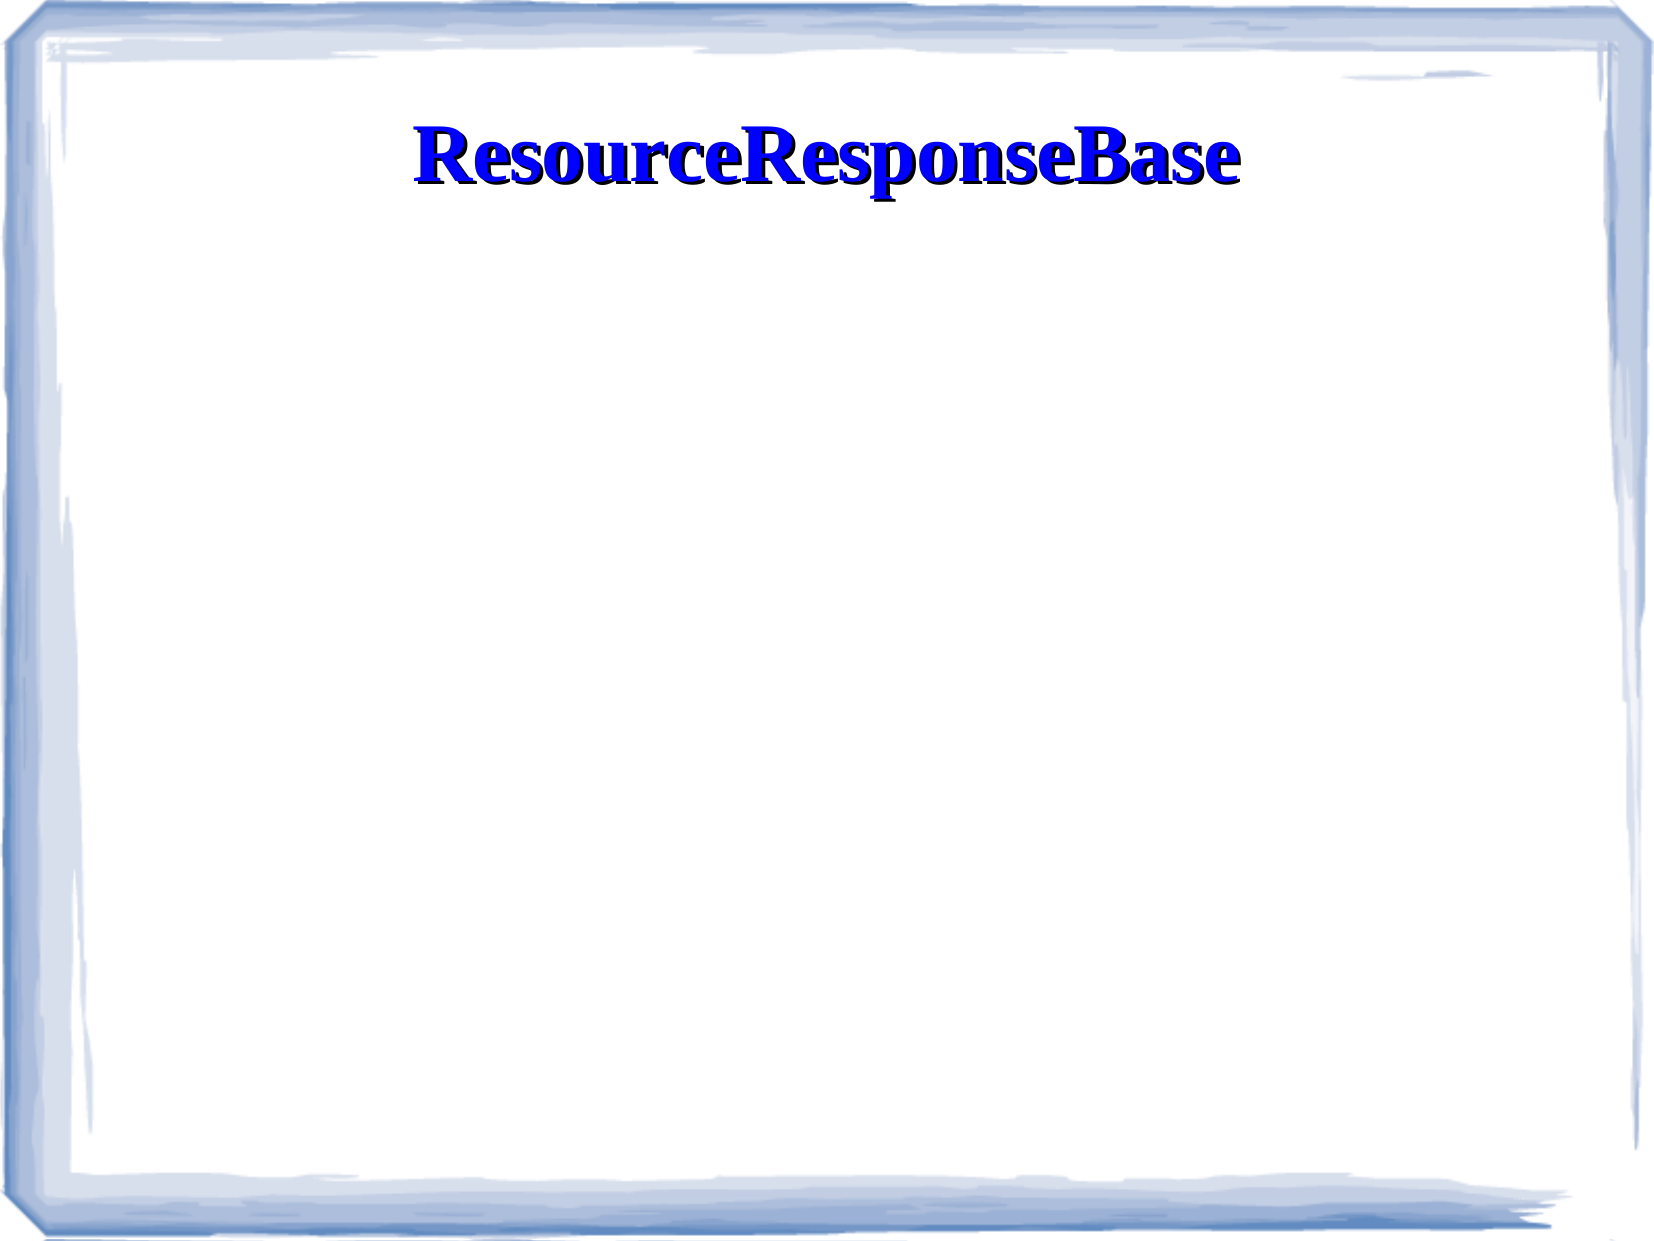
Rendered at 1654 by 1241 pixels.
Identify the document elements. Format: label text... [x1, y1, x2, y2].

picture [0, 0, 1654, 1241]
title ResourceResponseBase [82, 49, 1571, 257]
